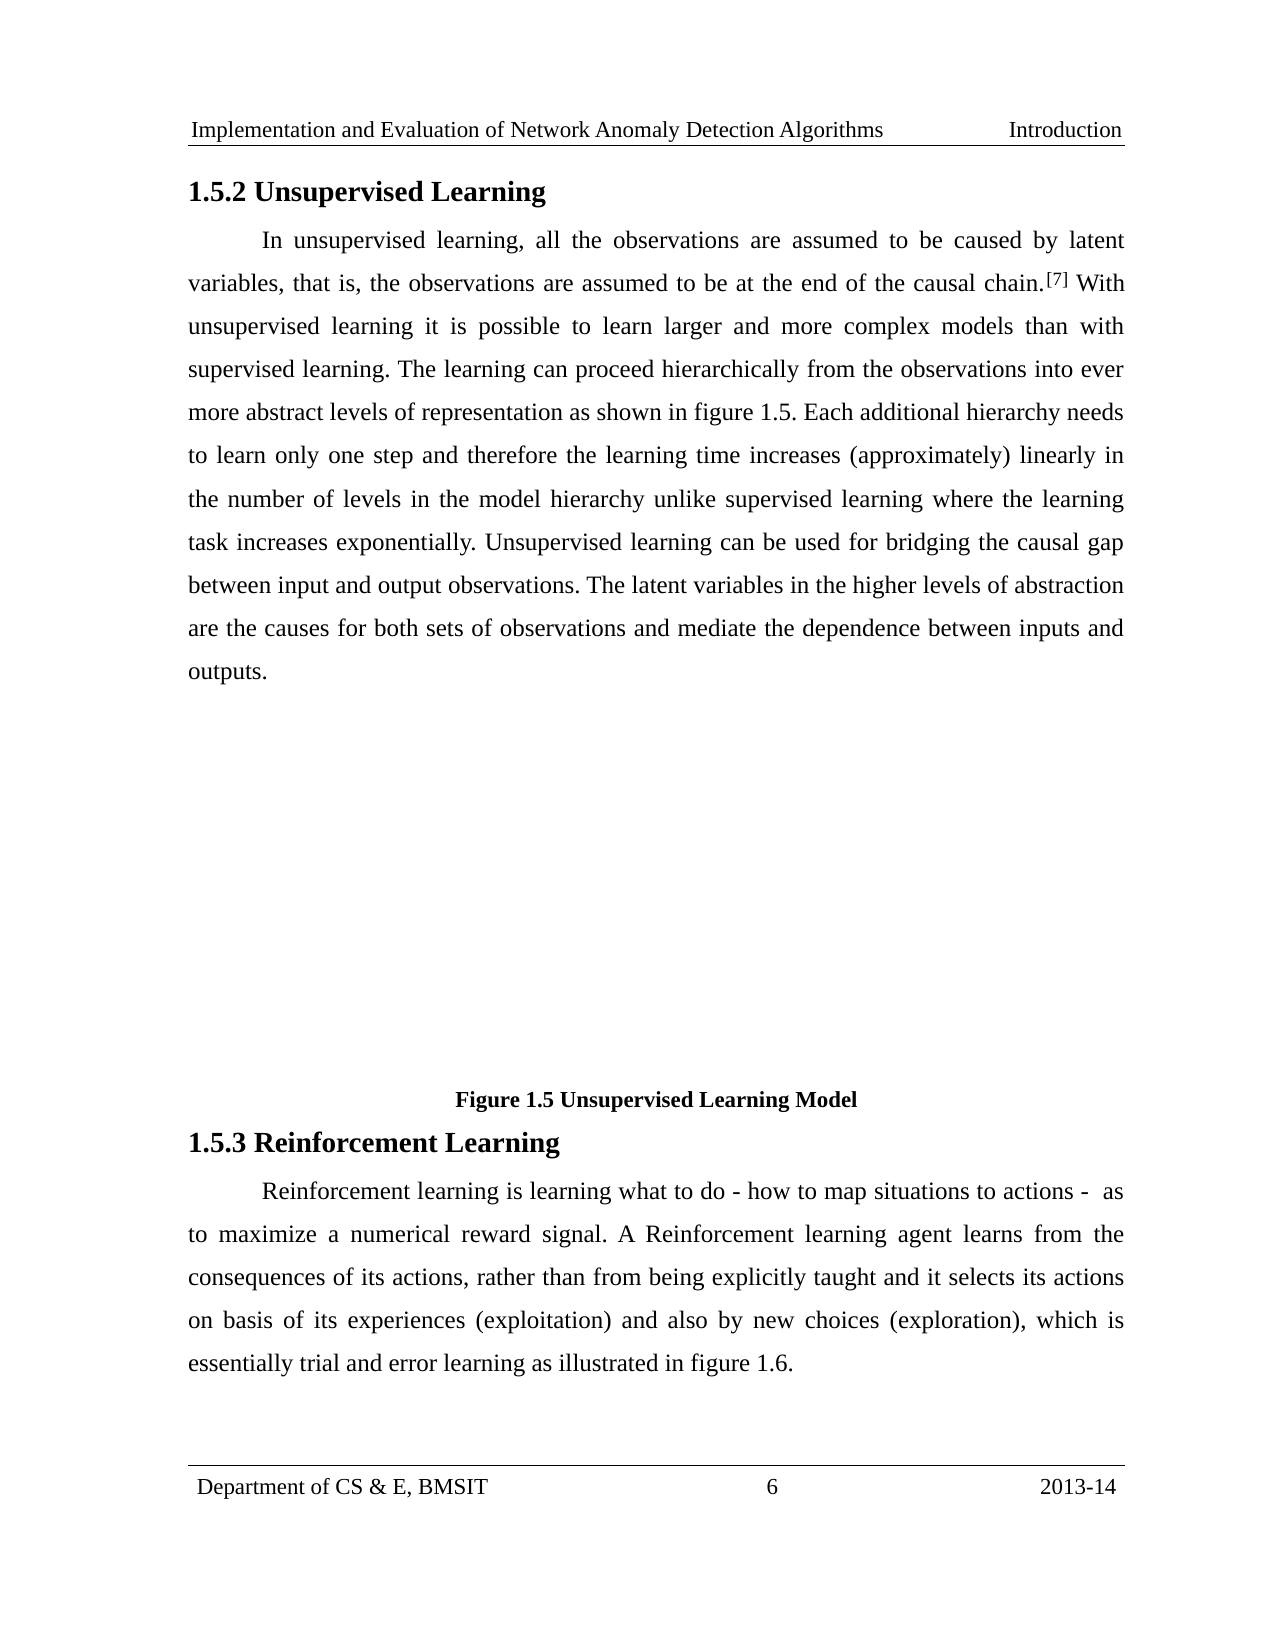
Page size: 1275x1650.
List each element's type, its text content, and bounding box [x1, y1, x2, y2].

subtitle 1.5.2 Unsupervised Learning [188, 174, 1125, 208]
subtitle 1.5.3 Reinforcement Learning [188, 1126, 1125, 1159]
text Reinforcement learning is learning what to do - how to map situations to actions - as to maximize a numerical reward signal. A Reinforcement learning agent learns from the consequences of its actions, rather than from being explicitly taught and it selects its actions on basis of its experiences (exploitation) and also by new choices (exploration), which is essentially trial and error learning as illustrated in figure 1.6. [188, 1176, 1125, 1377]
text Figure 1.5 Unsupervised Learning Model [188, 1086, 1125, 1112]
text In unsupervised learning, all the observations are assumed to be caused by latent variables, that is, the observations are assumed to be at the end of the causal chain.[7] With unsupervised learning it is possible to learn larger and more complex models than with supervised learning. The learning can proceed hierarchically from the observations into ever more abstract levels of representation as shown in figure 1.5. Each additional hierarchy needs to learn only one step and therefore the learning time increases (approximately) linearly in the number of levels in the model hierarchy unlike supervised learning where the learning task increases exponentially. Unsupervised learning can be used for bridging the causal gap between input and output observations. The latent variables in the higher levels of abstraction are the causes for both sets of observations and mediate the dependence between inputs and outputs. [188, 225, 1125, 685]
